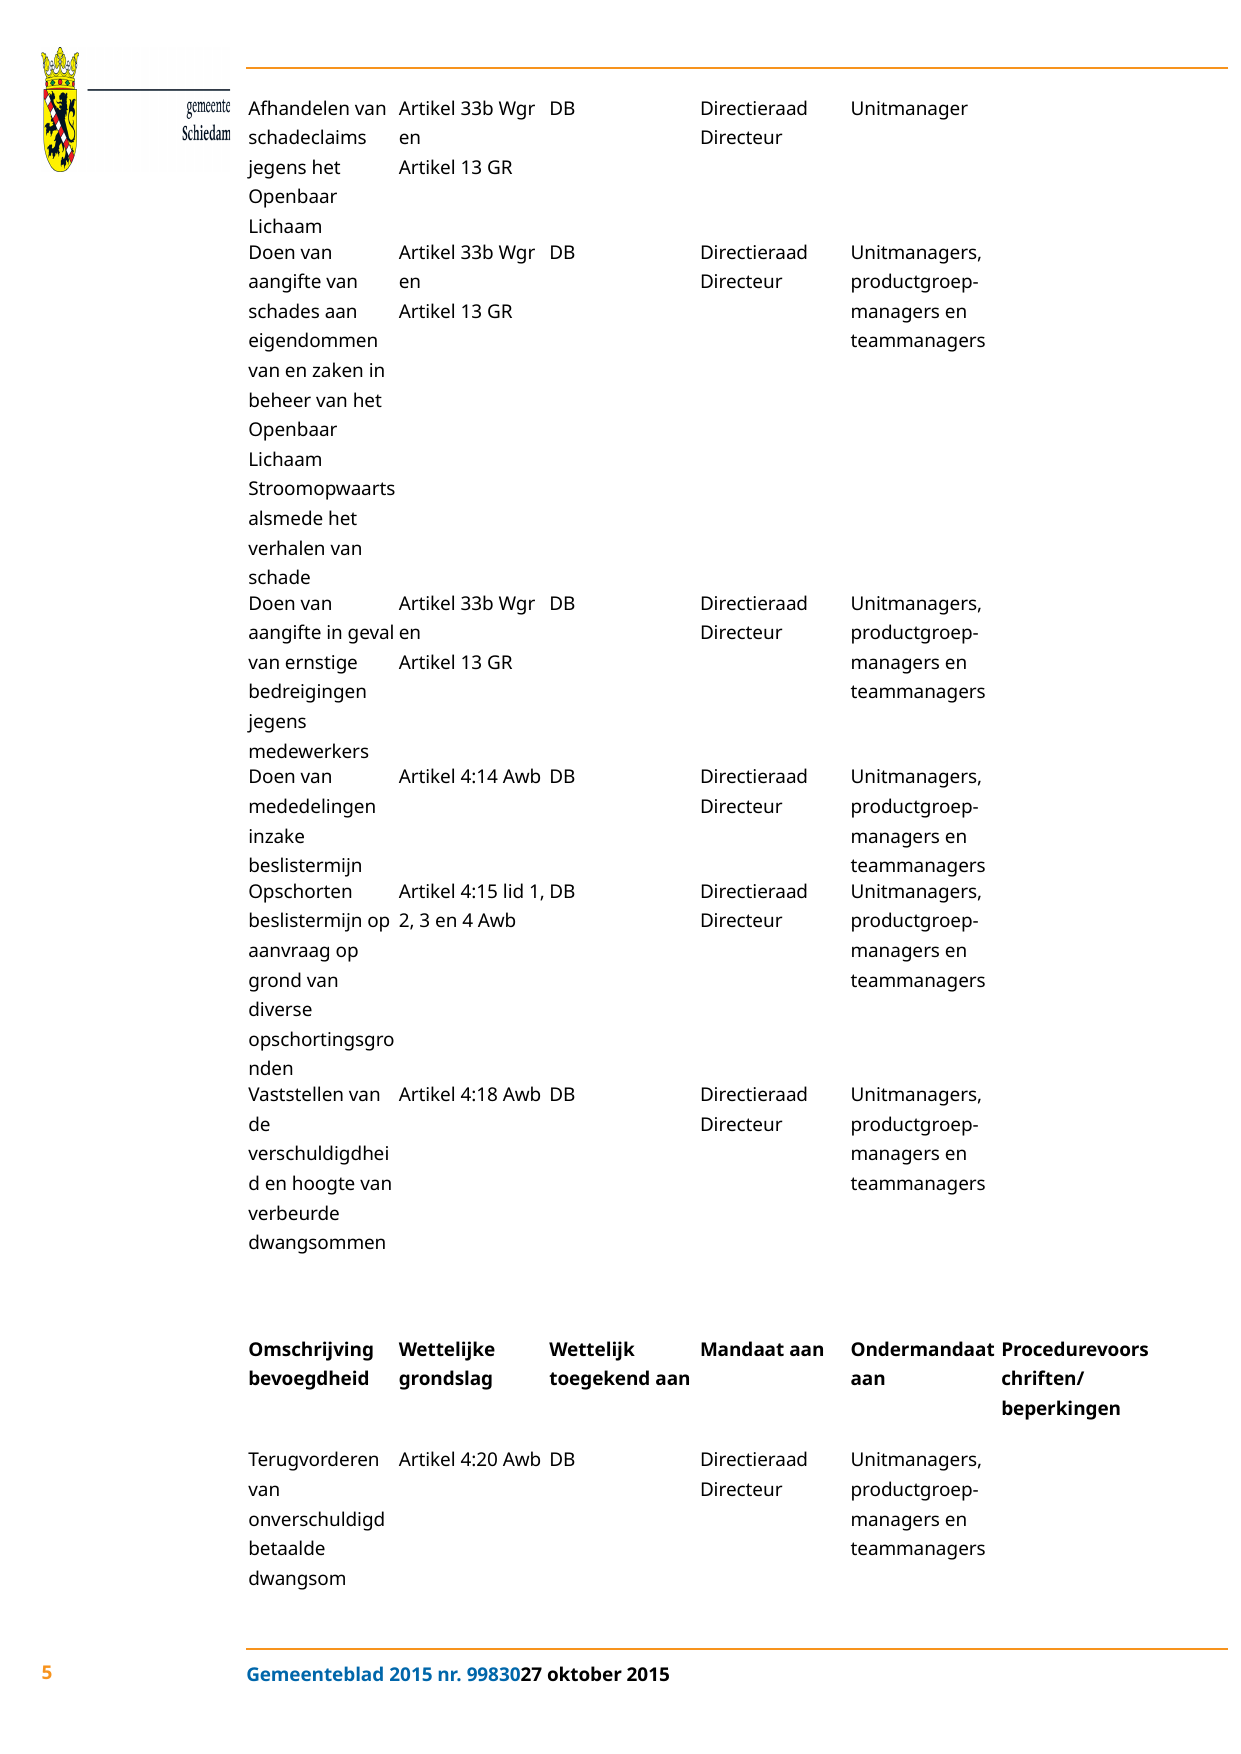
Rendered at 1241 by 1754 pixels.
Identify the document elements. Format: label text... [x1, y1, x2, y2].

table_cell Artikel 4:20 Awb [399, 1447, 549, 1591]
table_cell Directieraad Directeur [700, 1447, 850, 1591]
table_cell DB [549, 95, 700, 239]
table_cell Directieraad Directeur [700, 239, 850, 590]
table_cell [399, 1421, 549, 1447]
table_cell [1001, 95, 1152, 239]
table_cell [1001, 878, 1152, 1081]
table_cell Terugvorderen van onverschuldigd betaalde dwangsom [248, 1447, 398, 1591]
table_cell Artikel 33b Wgr en Artikel 13 GR [399, 590, 549, 764]
table_header Ondermandaat aan [850, 1336, 1001, 1421]
table_cell Unitmanagers, productgroep-managers en teammanagers [850, 764, 1001, 878]
table_cell Directieraad Directeur [700, 590, 850, 764]
table_cell DB [549, 590, 700, 764]
table_cell Artikel 33b Wgr en Artikel 13 GR [399, 95, 549, 239]
table_cell Doen van aangifte van schades aan eigendommen van en zaken in beheer van het Openbaar Lichaam Stroomopwaarts alsmede het verhalen van schade [248, 239, 398, 590]
table_cell DB [549, 239, 700, 590]
table_cell [1001, 1447, 1152, 1591]
table_cell Unitmanagers, productgroep-managers en teammanagers [850, 878, 1001, 1081]
table_cell DB [549, 1447, 700, 1591]
table_cell Unitmanagers, productgroep-managers en teammanagers [850, 239, 1001, 590]
table_cell DB [549, 878, 700, 1081]
table_cell [1001, 239, 1152, 590]
table_header Wettelijk toegekend aan [549, 1336, 700, 1421]
table_cell Doen van aangifte in geval van ernstige bedreigingen jegens medewerkers [248, 590, 398, 764]
picture [41, 47, 231, 172]
table_cell [248, 1421, 398, 1447]
table_cell Opschorten beslistermijn op aanvraag op grond van diverse opschortingsgronden [248, 878, 398, 1081]
table_cell [850, 1421, 1001, 1447]
table_cell [1001, 1081, 1152, 1255]
table_cell Afhandelen van schadeclaims jegens het Openbaar Lichaam [248, 95, 398, 239]
table_cell Unitmanager [850, 95, 1001, 239]
table_cell DB [549, 764, 700, 878]
table_header Mandaat aan [700, 1336, 850, 1421]
table_cell Directieraad Directeur [700, 764, 850, 878]
table_cell [1001, 764, 1152, 878]
table_cell Artikel 4:15 lid 1, 2, 3 en 4 Awb [399, 878, 549, 1081]
table_cell Artikel 4:18 Awb [399, 1081, 549, 1255]
table_cell [549, 1421, 700, 1447]
table_cell Unitmanagers, productgroep-managers en teammanagers [850, 1081, 1001, 1255]
table_cell Unitmanagers, productgroep-managers en teammanagers [850, 590, 1001, 764]
table_cell [700, 1421, 850, 1447]
table_header Procedurevoorschriften/ beperkingen [1001, 1336, 1152, 1421]
table_cell DB [549, 1081, 700, 1255]
table_header Wettelijke grondslag [399, 1336, 549, 1421]
table_cell Doen van mededelingen inzake beslistermijn [248, 764, 398, 878]
table_cell Directieraad Directeur [700, 878, 850, 1081]
table_cell Directieraad Directeur [700, 95, 850, 239]
table_cell Vaststellen van de verschuldigdheid en hoogte van verbeurde dwangsommen [248, 1081, 398, 1255]
table_header Omschrijving bevoegdheid [248, 1336, 398, 1421]
table_cell Directieraad Directeur [700, 1081, 850, 1255]
table_cell Artikel 4:14 Awb [399, 764, 549, 878]
table_cell [1001, 1421, 1152, 1447]
table_cell [1001, 590, 1152, 764]
table_cell Unitmanagers, productgroep-managers en teammanagers [850, 1447, 1001, 1591]
table_cell Artikel 33b Wgr en Artikel 13 GR [399, 239, 549, 590]
